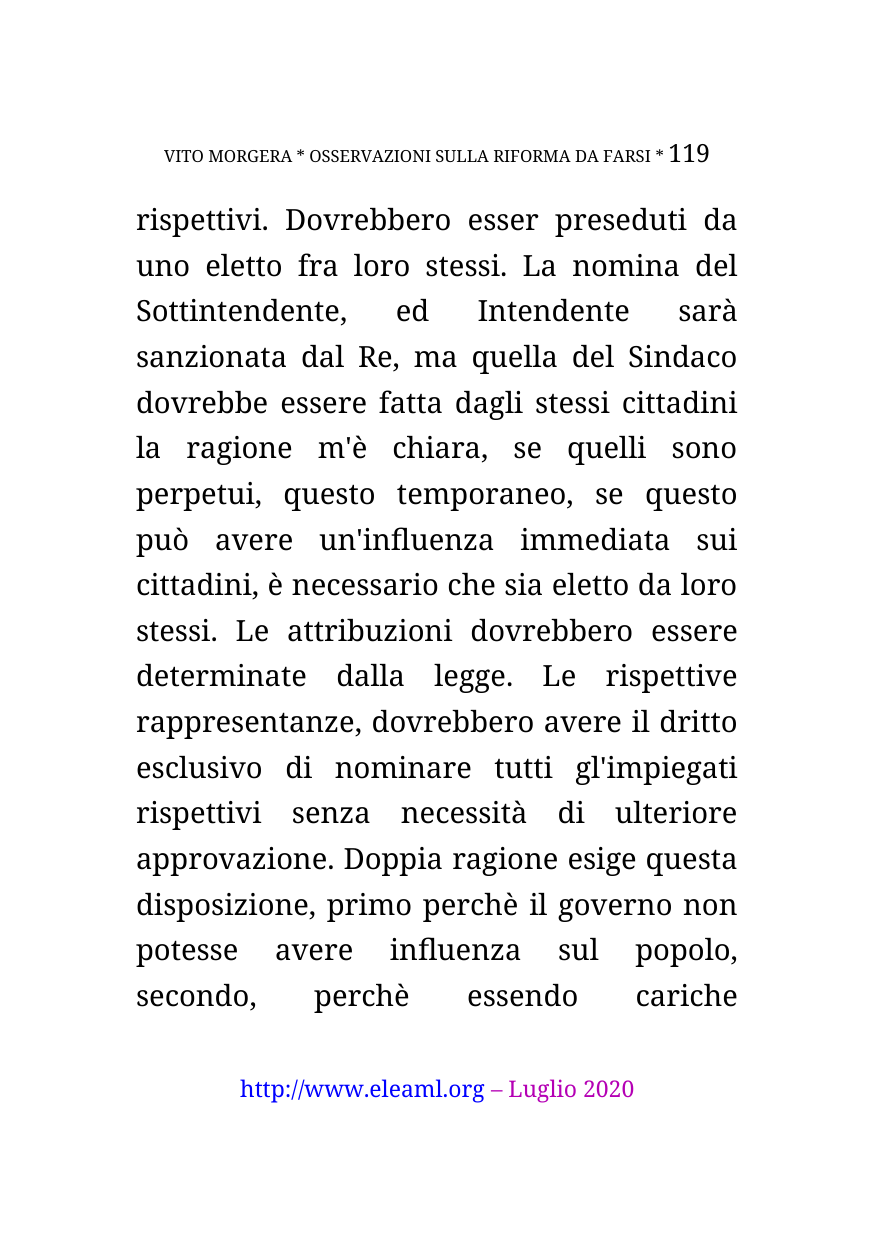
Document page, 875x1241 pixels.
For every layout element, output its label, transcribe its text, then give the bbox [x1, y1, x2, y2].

text rispettivi. Dovrebbero esser preseduti da uno eletto fra loro stessi. La nomina del Sottintendente, ed Intendente sarà sanzionata dal Re, ma quella del Sindaco dovrebbe essere fatta dagli stessi cittadini la ragione m'è chiara, se quelli sono perpetui, questo temporaneo, se questo può avere un'influenza immediata sui cittadini, è necessario che sia eletto da loro stessi. Le attribuzioni dovrebbero essere determinate dalla legge. Le rispettive rappresentanze, dovrebbero avere il dritto esclusivo di nominare tutti gl'impiegati rispettivi senza necessità di ulteriore approvazione. Doppia ragione esige questa disposizione, primo perchè il governo non potesse avere influenza sul popolo, secondo, perchè essendo cariche [136, 199, 738, 1015]
